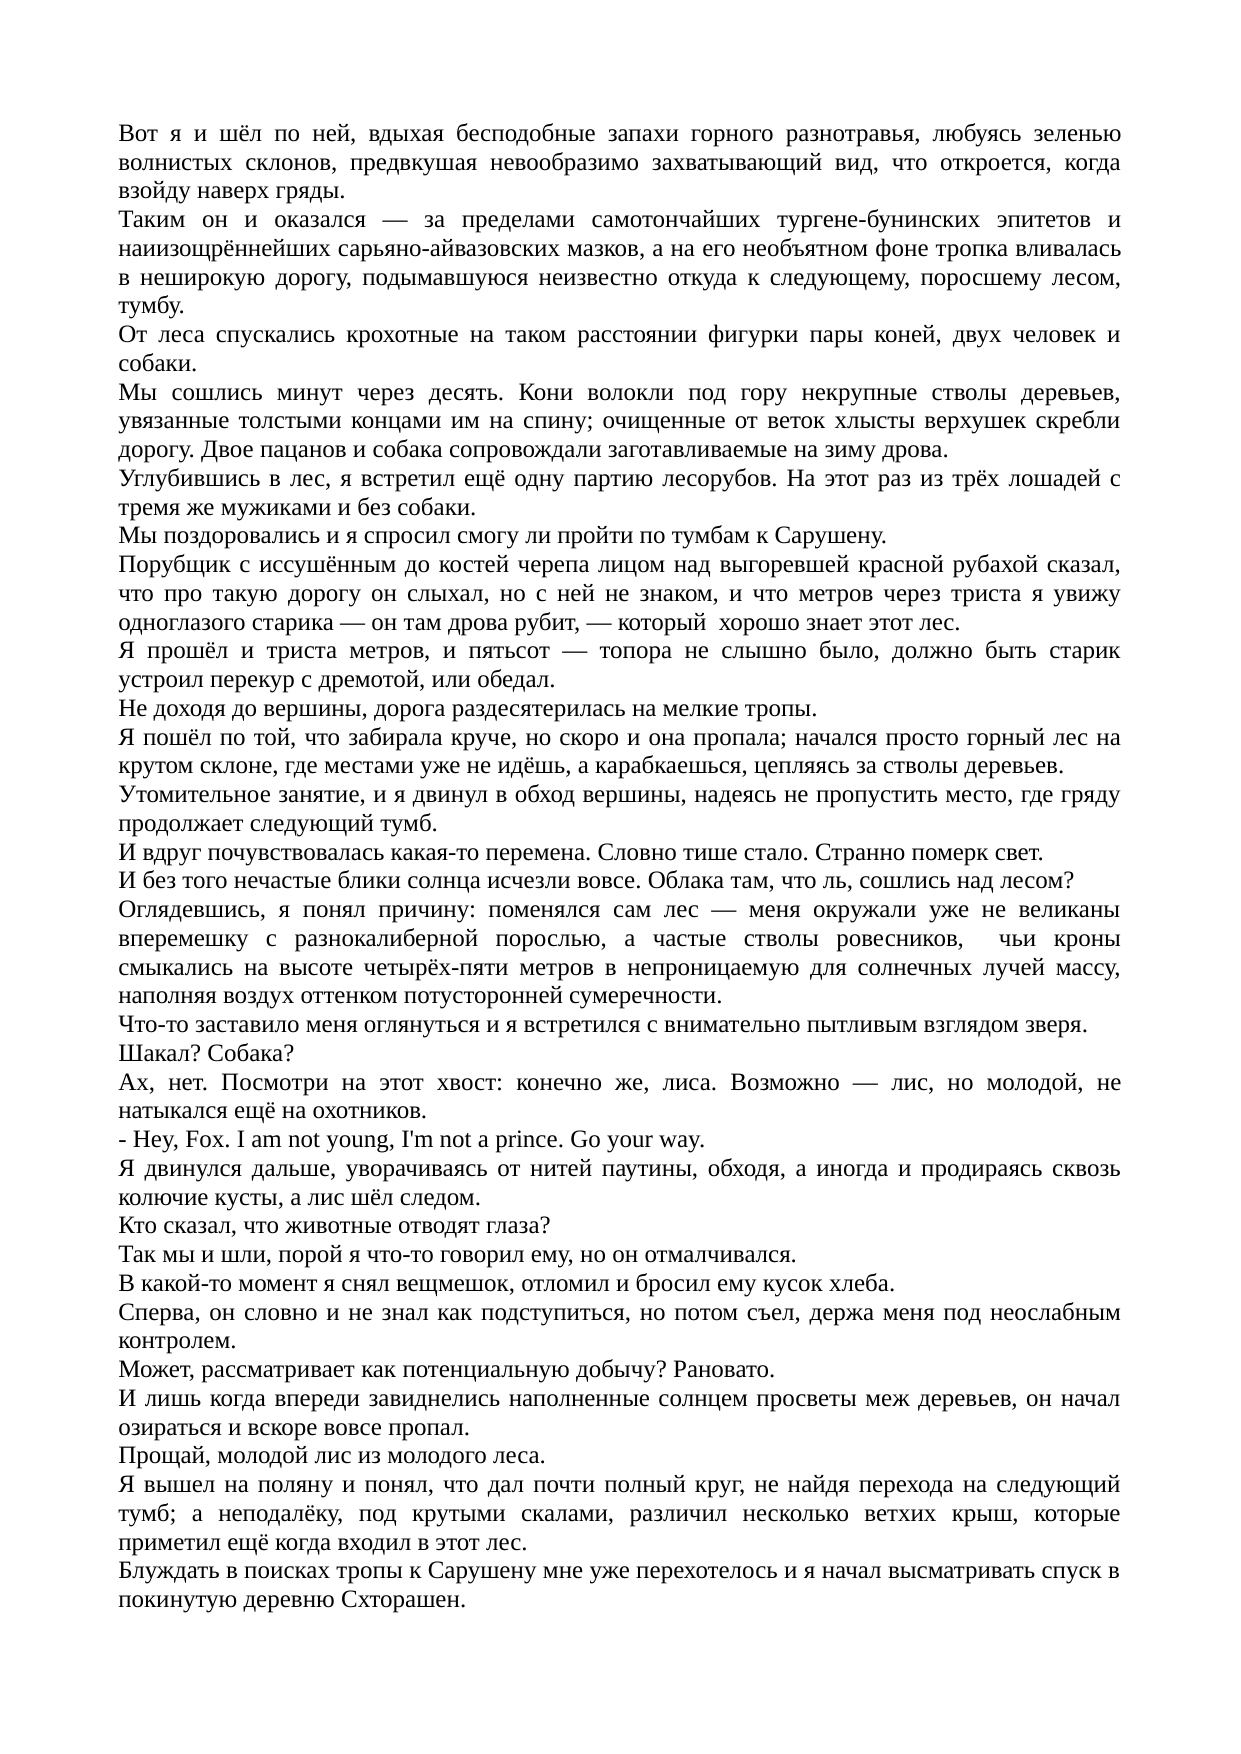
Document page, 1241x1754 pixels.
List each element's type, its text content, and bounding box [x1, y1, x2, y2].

text От леса спускались крохотные на таком расстоянии фигурки пары коней, двух человек и собаки. [118, 319, 1122, 377]
text Блуждать в поисках тропы к Сарушену мне уже перехотелось и я начал высматривать спуск в покинутую деревню Схторашен. [118, 1556, 1122, 1613]
text Я вышел на поляну и понял, что дал почти полный круг, не найдя перехода на следующий тумб; а неподалёку, под крутыми скалами, различил несколько ветхих крыш, которые приметил ещё когда входил в этот лес. [118, 1469, 1122, 1556]
text Прощай, молодой лис из молодого леса. [118, 1441, 1122, 1469]
text Углубившись в лес, я встретил ещё одну партию лесорубов. На этот раз из трёх лошадей с тремя же мужиками и без собаки. [118, 463, 1122, 521]
text Мы сошлись минут через десять. Кони волокли под гору некрупные стволы деревьев, увязанные толстыми концами им на спину; очищенные от веток хлысты верхушек скребли дорогу. Двое пацанов и собака сопровождали заготавливаемые на зиму дрова. [118, 377, 1122, 463]
text Я двинулся дальше, уворачиваясь от нитей паутины, обходя, а иногда и продираясь сквозь колючие кусты, а лис шёл следом. [118, 1153, 1122, 1211]
text И без того нечастые блики солнца исчезли вовсе. Облака там, что ль, сошлись над лесом? [118, 866, 1122, 894]
text Не доходя до вершины, дорога раздесятерилась на мелкие тропы. [118, 693, 1122, 722]
text Таким он и оказался — за пределами самотончайших тургене-бунинских эпитетов и наиизощрённейших сарьяно-айвазовских мазков, а на его необъятном фоне тропка вливалась в неширокую дорогу, подымавшуюся неизвестно откуда к следующему, поросшему лесом, тумбу. [118, 204, 1122, 319]
text Утомительное занятие, и я двинул в обход вершины, надеясь не пропустить место, где гряду продолжает следующий тумб. [118, 779, 1122, 837]
text - Hey, Fox. I am not young, I'm not a prince. Go your way. [118, 1124, 1122, 1153]
text Так мы и шли, порой я что-то говорил ему, но он отмалчивался. [118, 1239, 1122, 1268]
text Сперва, он словно и не знал как подступиться, но потом съел, держа меня под неослабным контролем. [118, 1297, 1122, 1354]
text Что-то заставило меня оглянуться и я встретился с внимательно пытливым взглядом зверя. [118, 1009, 1122, 1038]
text Может, рассматривает как потенциальную добычу? Рановато. [118, 1354, 1122, 1383]
text Ах, нет. Посмотри на этот хвост: конечно же, лиса. Возможно — лис, но молодой, не натыкался ещё на охотников. [118, 1067, 1122, 1124]
text Порубщик с иссушённым до костей черепа лицом над выгоревшей красной рубахой сказал, что про такую дорогу он слыхал, но с ней не знаком, и что метров через триста я увижу одноглазого старика — он там дрова рубит, — который хорошо знает этот лес. [118, 549, 1122, 636]
text В какой-то момент я снял вещмешок, отломил и бросил ему кусок хлеба. [118, 1268, 1122, 1297]
text Мы поздоровались и я спросил смогу ли пройти по тумбам к Сарушену. [118, 521, 1122, 549]
text Кто сказал, что животные отводят глаза? [118, 1211, 1122, 1239]
text И вдруг почувствовалась какая-то перемена. Словно тише стало. Странно померк свет. [118, 837, 1122, 866]
text Вот я и шёл по ней, вдыхая бесподобные запахи горного разнотравья, любуясь зеленью волнистых склонов, предвкушая невообразимо захватывающий вид, что откроется, когда взойду наверх гряды. [118, 118, 1122, 204]
text Шакал? Собака? [118, 1038, 1122, 1067]
text Оглядевшись, я понял причину: поменялся сам лес — меня окружали уже не великаны вперемешку с разнокалиберной порослью, а частые стволы ровесников, чьи кроны смыкались на высоте четырёх-пяти метров в непроницаемую для солнечных лучей массу, наполняя воздух оттенком потусторонней сумеречности. [118, 894, 1122, 1009]
text Я прошёл и триста метров, и пятьсот — топора не слышно было, должно быть старик устроил перекур с дремотой, или обедал. [118, 636, 1122, 693]
text И лишь когда впереди завиднелись наполненные солнцем просветы меж деревьев, он начал озираться и вскоре вовсе пропал. [118, 1383, 1122, 1441]
text Я пошёл по той, что забирала круче, но скоро и она пропала; начался просто горный лес на крутом склоне, где местами уже не идёшь, а карабкаешься, цепляясь за стволы деревьев. [118, 722, 1122, 779]
